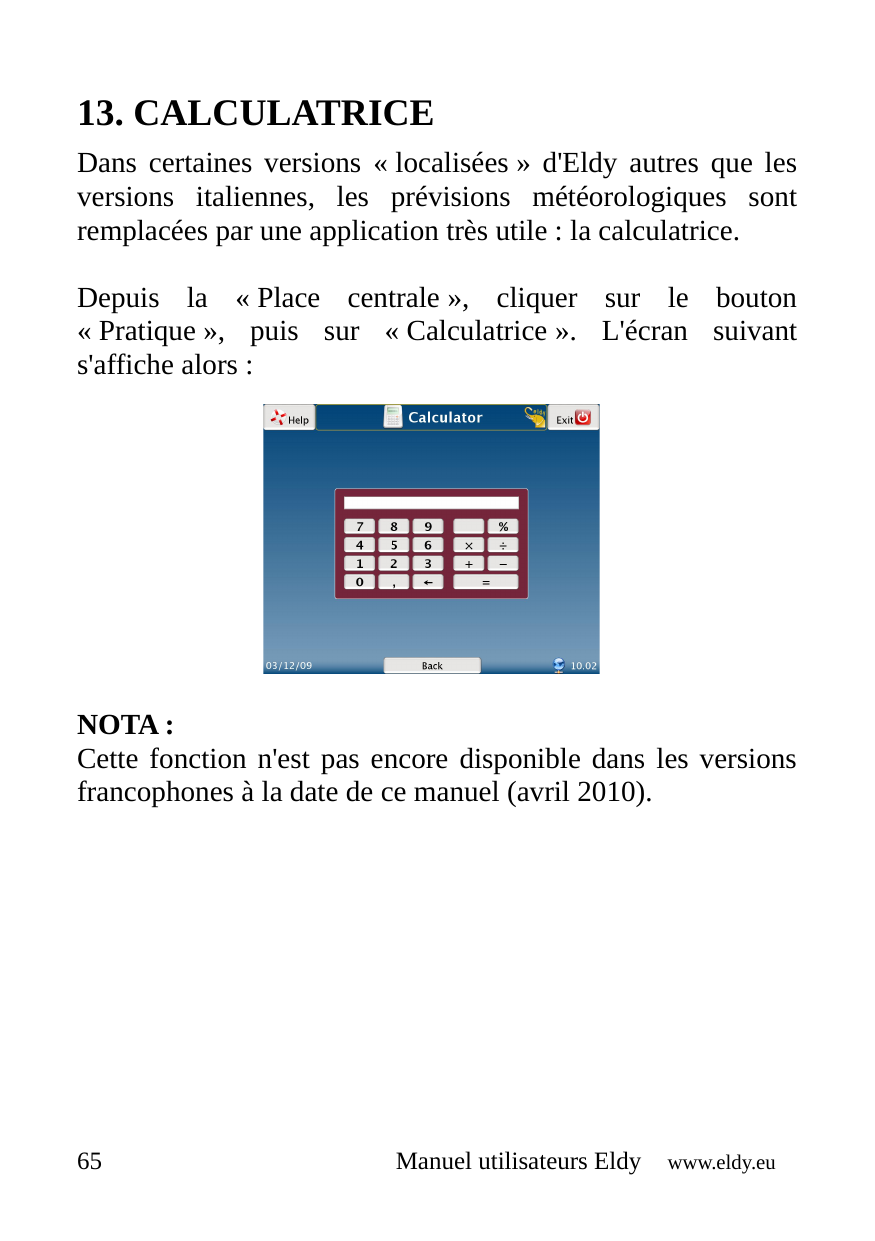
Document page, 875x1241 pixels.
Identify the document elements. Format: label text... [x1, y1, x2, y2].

text Dans certaines versions « localisées » d'Eldy autres que les versions italiennes, les prévisions météorologiques sont remplacées par une application très utile : la calculatrice. [77, 146, 797, 246]
picture [263, 404, 600, 674]
text Depuis la « Place centrale », cliquer sur le bouton « Pratique », puis sur « Calculatrice ». L'écran suivant s'affiche alors : [77, 280, 797, 380]
text NOTA : [77, 707, 797, 741]
text Cette fonction n'est pas encore disponible dans les versions francophones à la date de ce manuel (avril 2010). [77, 741, 797, 808]
subtitle 13. CALCULATRICE [77, 90, 797, 133]
